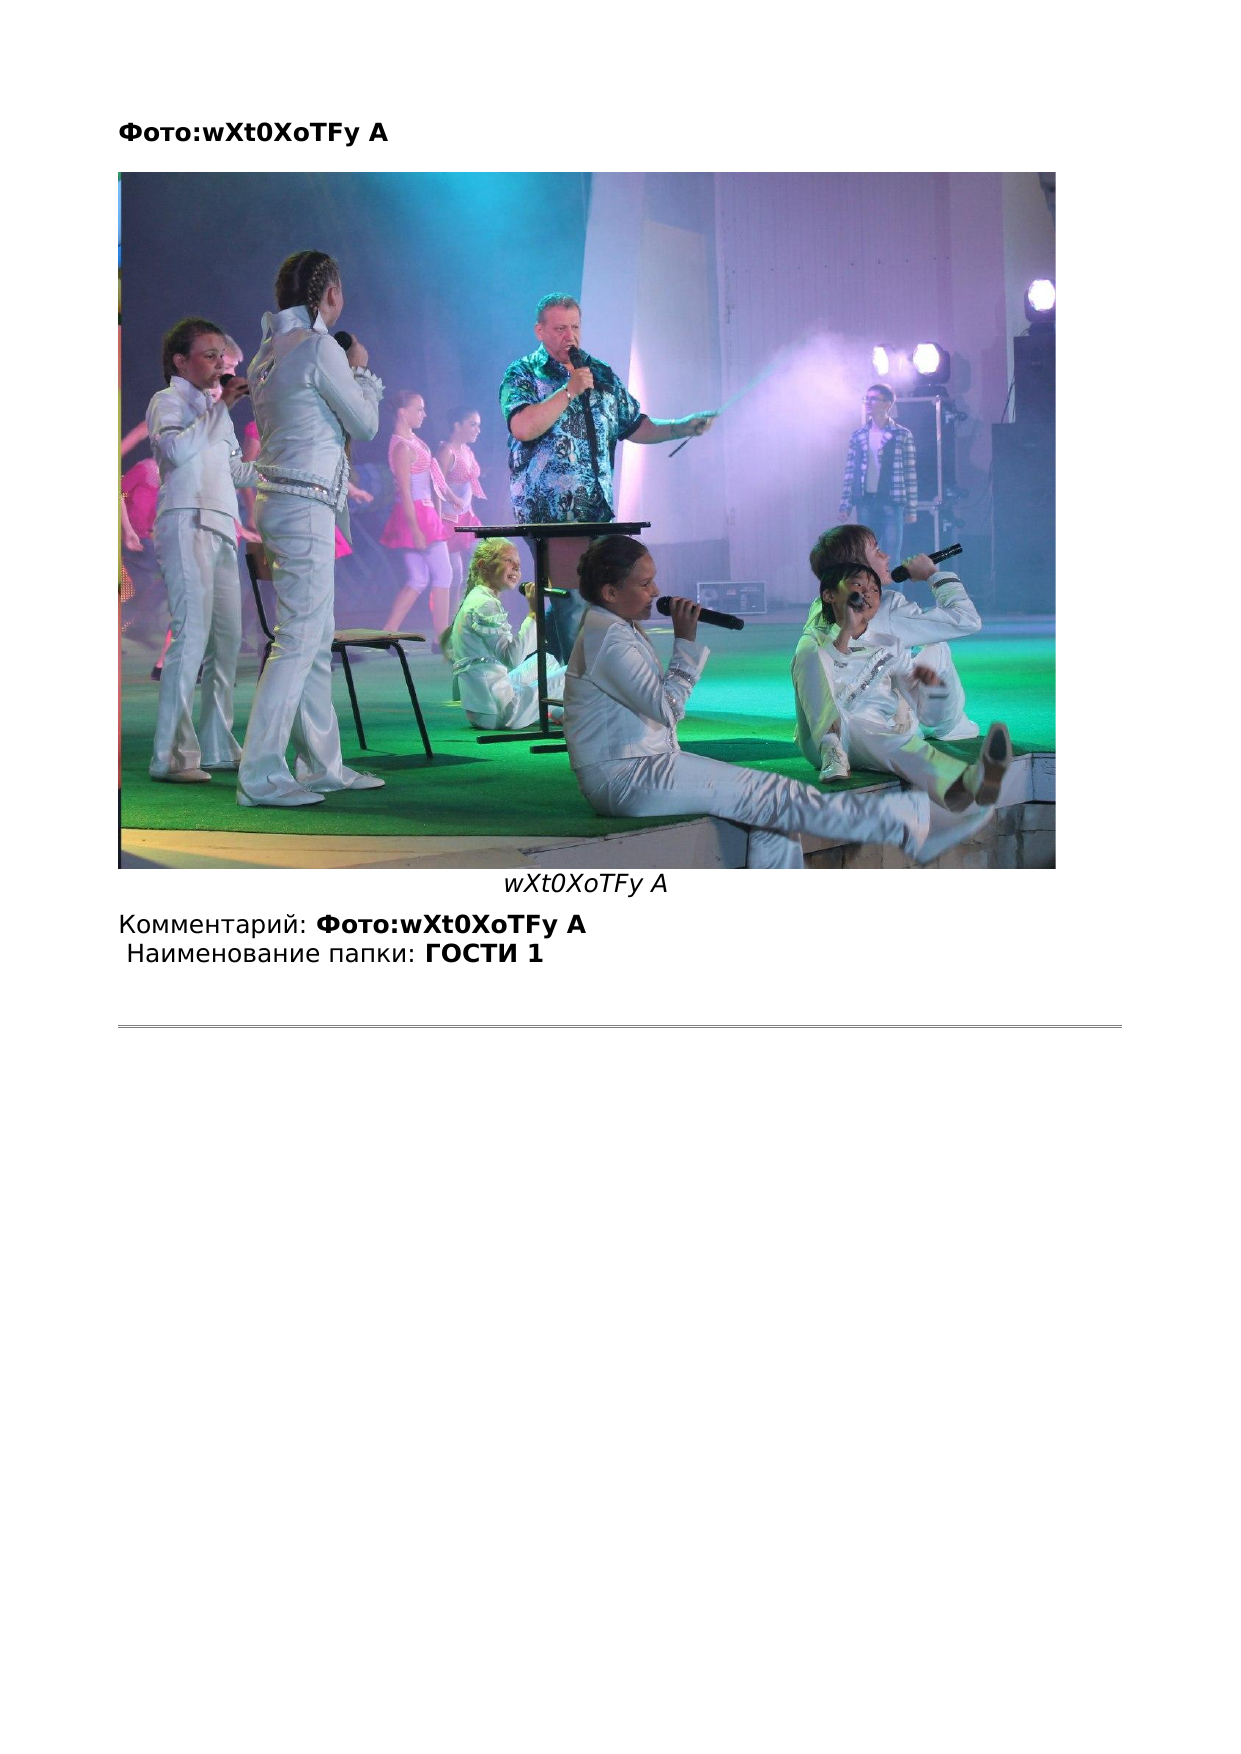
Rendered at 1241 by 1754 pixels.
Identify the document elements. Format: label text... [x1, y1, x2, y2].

picture [118, 172, 1056, 869]
text wXt0XoTFy A [118, 869, 1056, 898]
text Комментарий: Фото:wXt0XoTFy A Наименование папки: ГОСТИ 1 [118, 911, 1122, 998]
subtitle Фото:wXt0XoTFy A [118, 118, 1122, 147]
